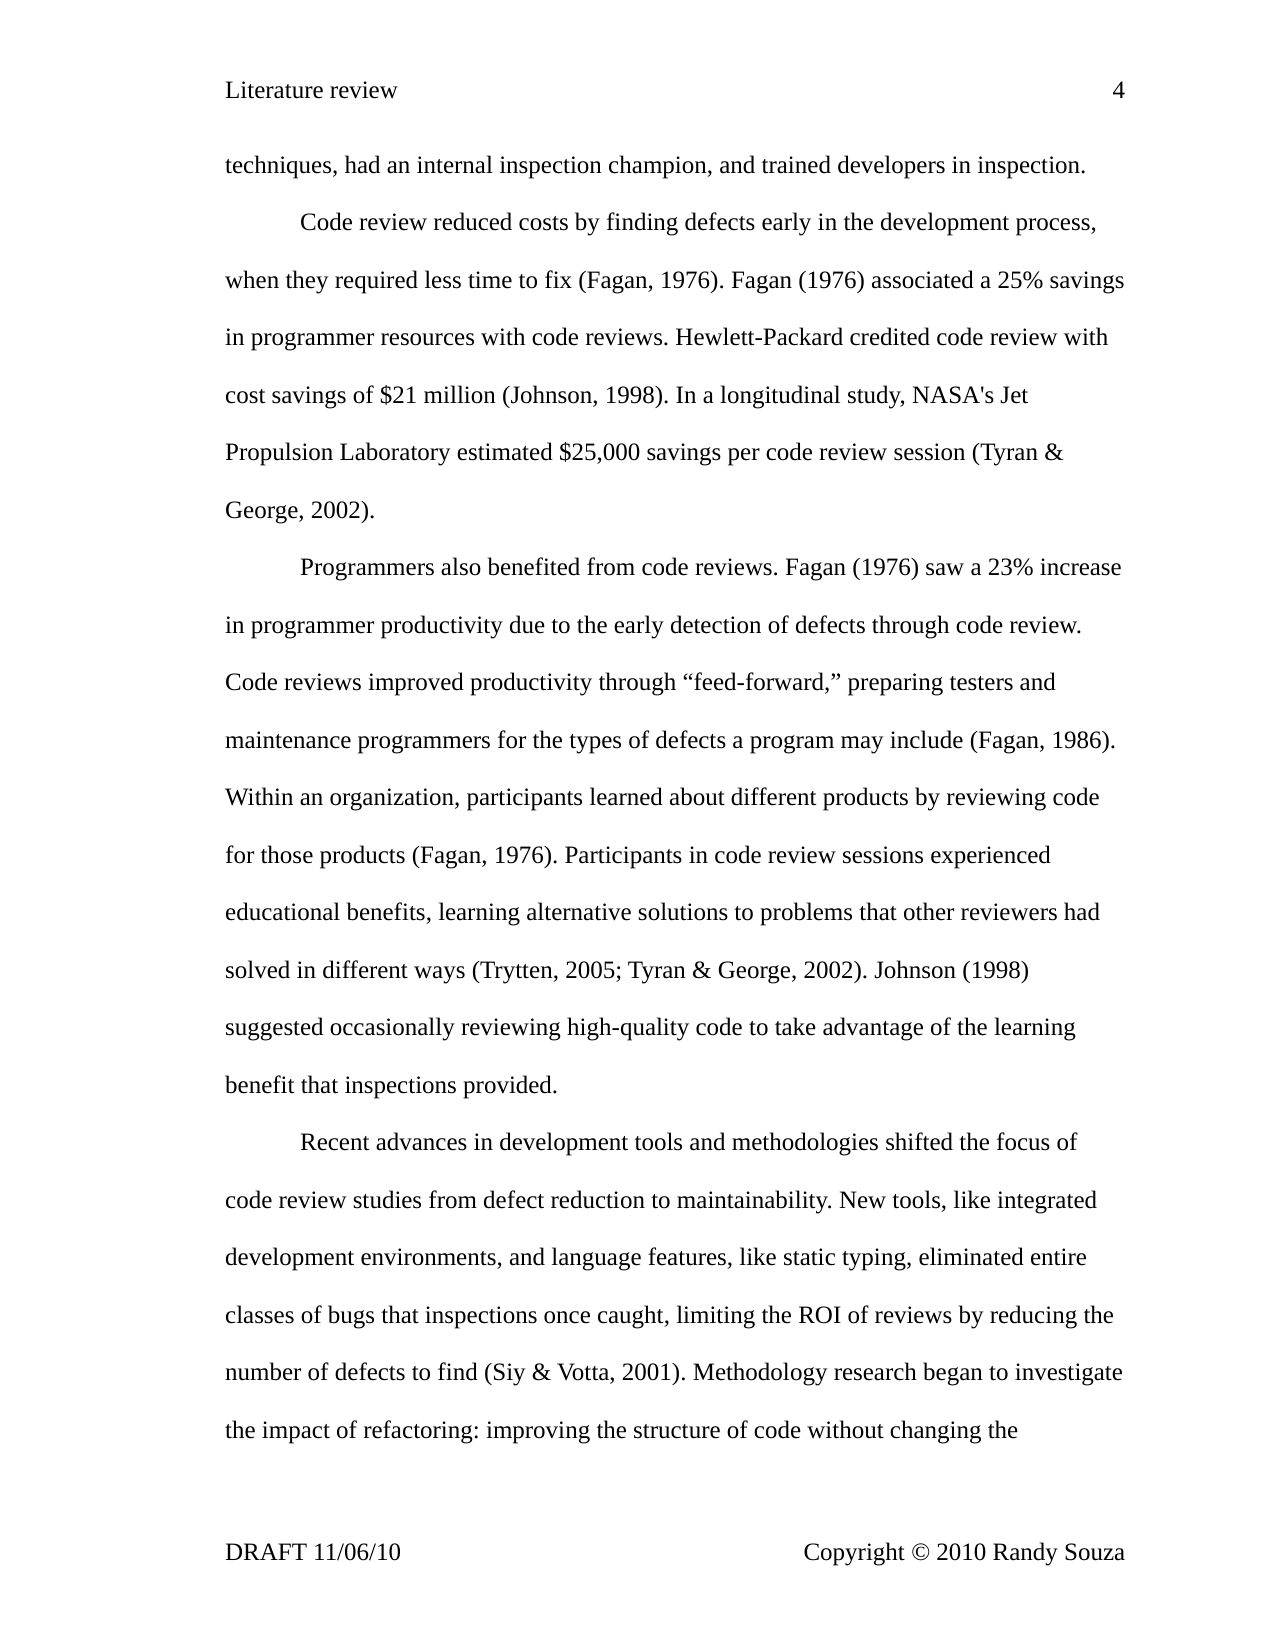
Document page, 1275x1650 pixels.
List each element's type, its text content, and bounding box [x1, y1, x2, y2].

text Code review reduced costs by finding defects early in the development process, when they required less time to fix (Fagan, 1976). Fagan (1976) associated a 25% savings in programmer resources with code reviews. Hewlett-Packard credited code review with cost savings of $21 million (Johnson, 1998). In a longitudinal study, NASA's Jet Propulsion Laboratory estimated $25,000 savings per code review session (Tyran & George, 2002). [225, 207, 1125, 524]
text techniques, had an internal inspection champion, and trained developers in inspection. [225, 150, 1125, 179]
text Programmers also benefited from code reviews. Fagan (1976) saw a 23% increase in programmer productivity due to the early detection of defects through code review. Code reviews improved productivity through “feed-forward,” preparing testers and maintenance programmers for the types of defects a program may include (Fagan, 1986). Within an organization, participants learned about different products by reviewing code for those products (Fagan, 1976). Participants in code review sessions experienced educational benefits, learning alternative solutions to problems that other reviewers had solved in different ways (Trytten, 2005; Tyran & George, 2002). Johnson (1998) suggested occasionally reviewing high-quality code to take advantage of the learning benefit that inspections provided. [225, 552, 1125, 1099]
text Recent advances in development tools and methodologies shifted the focus of code review studies from defect reduction to maintainability. New tools, like integrated development environments, and language features, like static typing, eliminated entire classes of bugs that inspections once caught, limiting the ROI of reviews by reducing the number of defects to find (Siy & Votta, 2001). Methodology research began to investigate the impact of refactoring: improving the structure of code without changing the [225, 1127, 1125, 1444]
